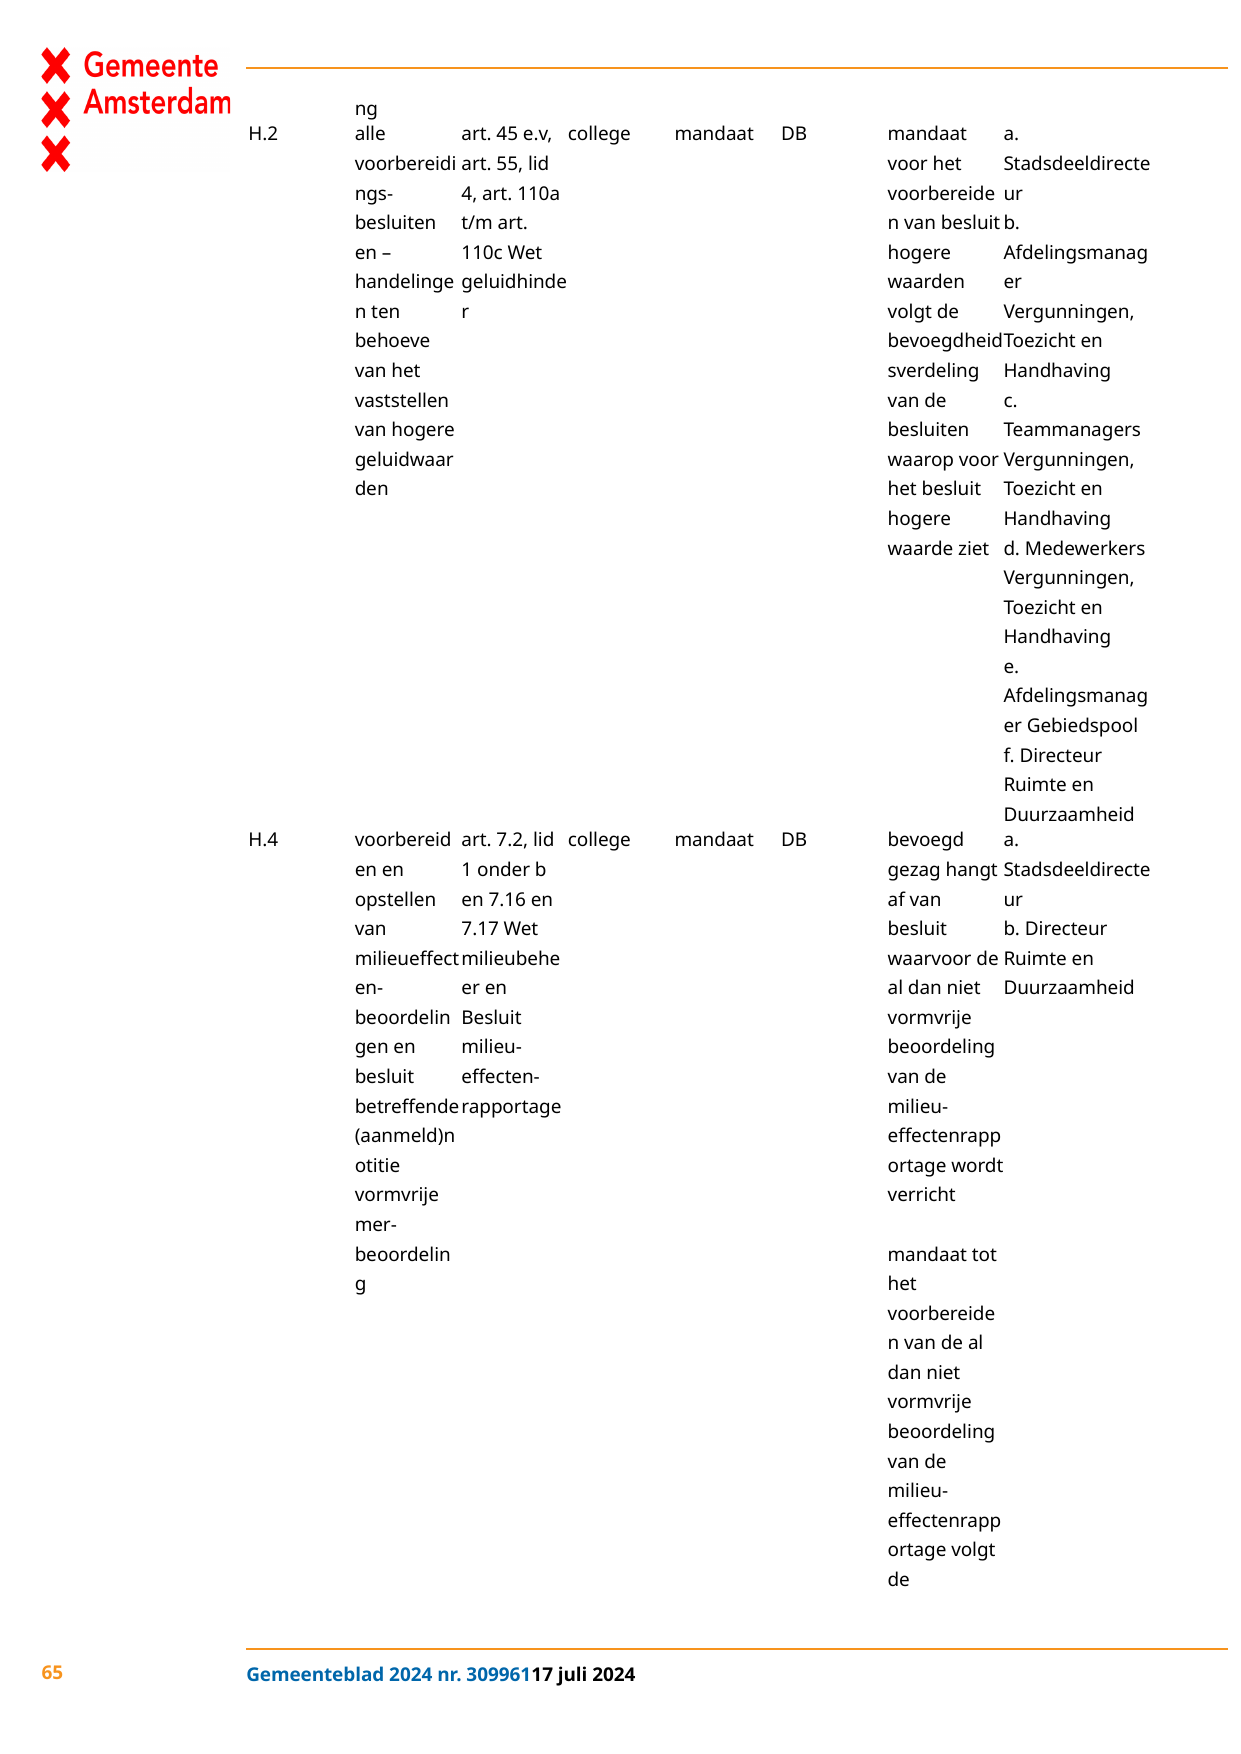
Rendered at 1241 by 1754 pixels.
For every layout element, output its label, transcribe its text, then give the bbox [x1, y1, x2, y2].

picture [41, 47, 231, 172]
table_cell bevoegd gezag hangt af van besluit waarvoor de al dan niet vormvrije beoordeling van de milieu-effectenrapportage wordt verricht mandaat tot het voorbereiden van de al dan niet vormvrije beoordeling van de milieu-effectenrapportage volgt de [888, 827, 1003, 1592]
table_cell a. Stadsdeeldirecteur b. Afdelingsmanager Vergunningen, Toezicht en Handhaving c. Teammanagers Vergunningen, Toezicht en Handhaving d. Medewerkers Vergunningen, Toezicht en Handhaving e. Afdelingsmanager Gebiedspool f. Directeur Ruimte en Duurzaamheid [1003, 121, 1152, 827]
table_cell college [568, 121, 674, 827]
table_cell [461, 95, 568, 121]
table_cell college [568, 827, 674, 1592]
table_cell DB [781, 827, 887, 1592]
table_cell mandaat [674, 827, 781, 1592]
table_cell a. Stadsdeeldirecteur b. Directeur Ruimte en Duurzaamheid [1003, 827, 1152, 1592]
table_cell [781, 95, 887, 121]
table_cell H.2 [248, 121, 354, 827]
table_cell ng [355, 95, 461, 121]
table_cell [568, 95, 674, 121]
table_cell H.4 [248, 827, 354, 1592]
table_cell DB [781, 121, 887, 827]
table_cell alle voorbereidings-besluiten en –handelingen ten behoeve van het vaststellen van hogere geluidwaarden [355, 121, 461, 827]
table_cell [248, 95, 354, 121]
table_cell art. 7.2, lid 1 onder b en 7.16 en 7.17 Wet milieubeheer en Besluit milieu-effecten-rapportage [461, 827, 568, 1592]
table_cell [674, 95, 781, 121]
table_cell [1003, 95, 1152, 121]
table_cell mandaat voor het voorbereiden van besluit hogere waarden volgt de bevoegdheidsverdeling van de besluiten waarop voor het besluit hogere waarde ziet [888, 121, 1003, 827]
table_cell mandaat [674, 121, 781, 827]
table_cell art. 45 e.v, art. 55, lid 4, art. 110a t/m art. 110c Wet geluidhinder [461, 121, 568, 827]
table_cell [888, 95, 1003, 121]
table_cell voorbereiden en opstellen van milieueffecten-beoordelingen en besluit betreffende (aanmeld)notitie vormvrije mer-beoordeling [355, 827, 461, 1592]
